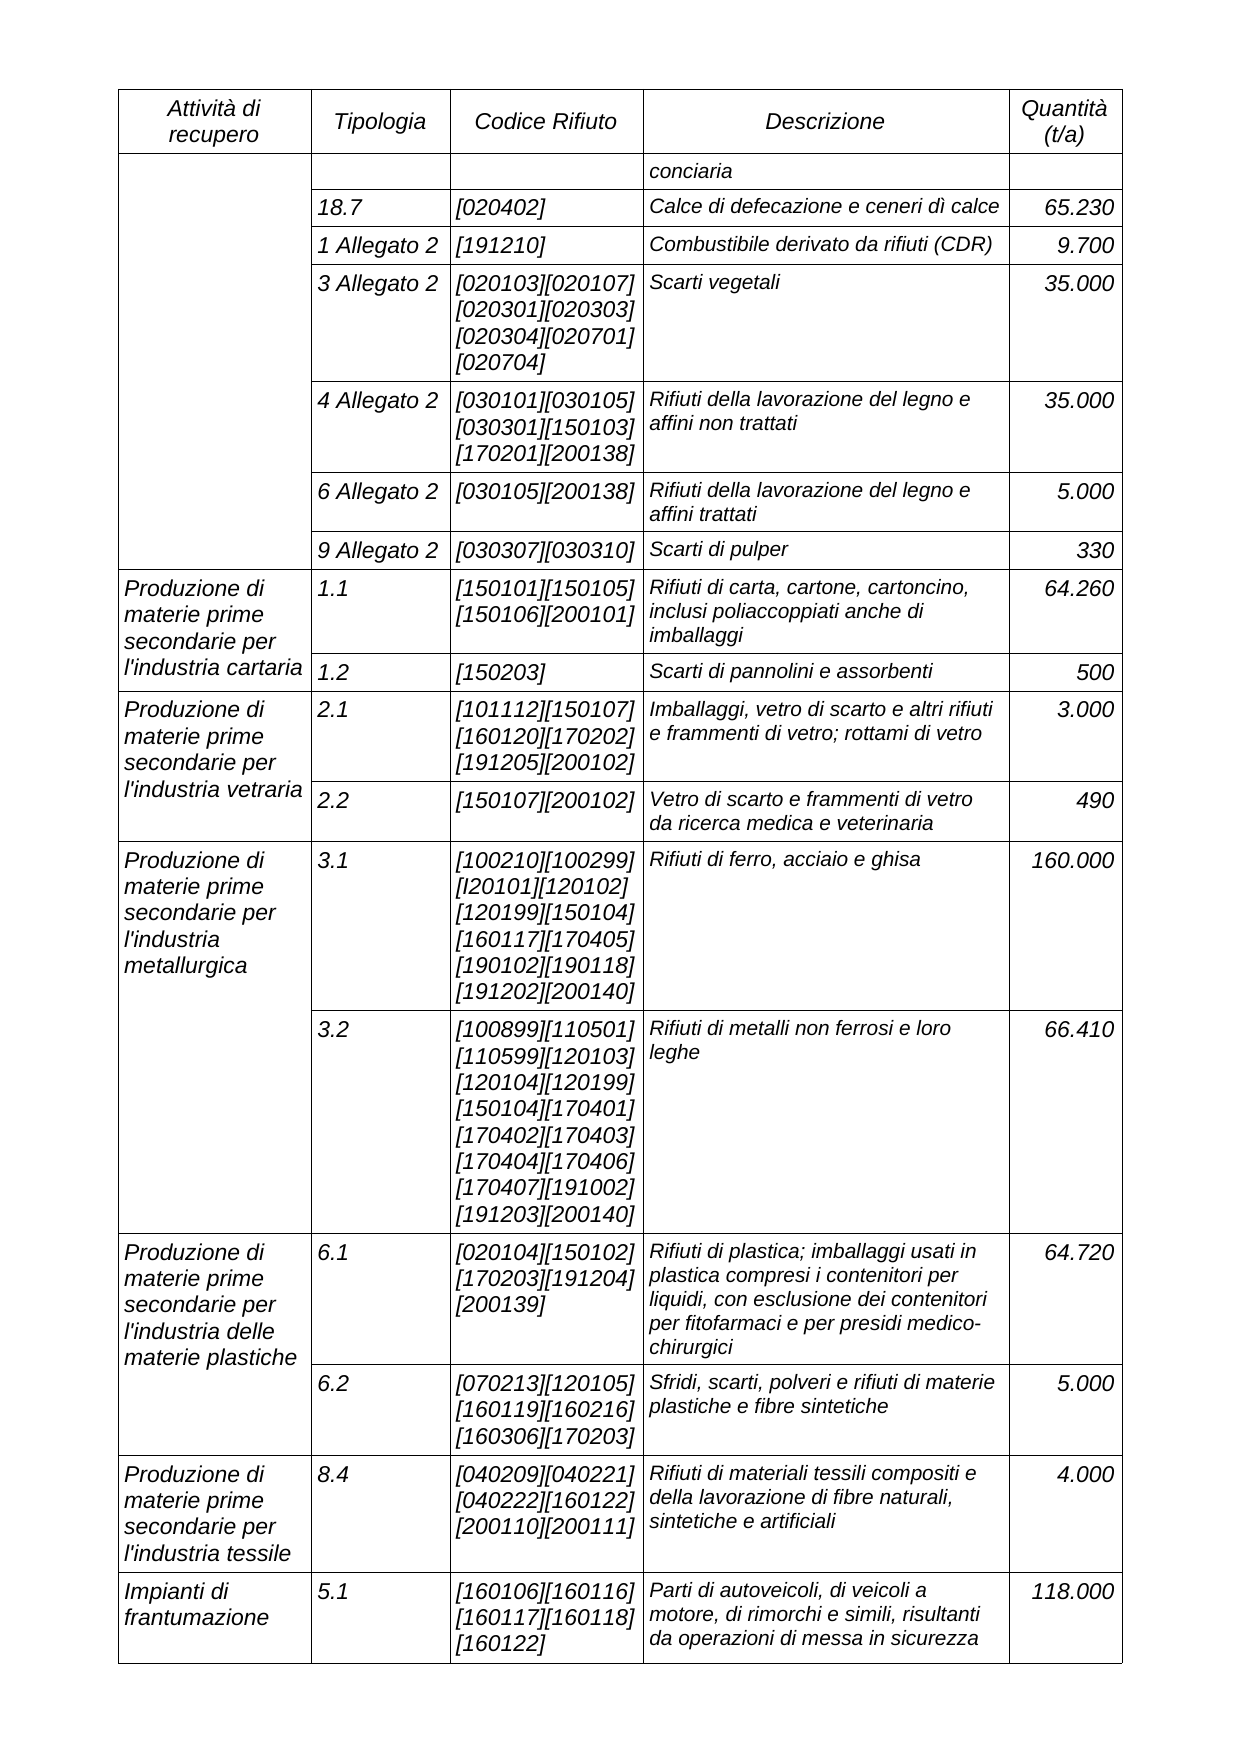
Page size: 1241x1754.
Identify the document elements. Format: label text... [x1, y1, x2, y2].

table_cell 118.000 [1010, 1573, 1122, 1662]
table_cell [312, 154, 450, 188]
table_cell 6 Allegato 2 [312, 473, 450, 531]
table_cell [191210] [451, 227, 643, 264]
table_cell Sfridi, scarti, polveri e rifiuti di materie plastiche e fibre sintetiche [644, 1365, 1009, 1455]
table_cell 500 [1010, 654, 1122, 691]
table_cell [020104][150102][170203][191204][200139] [451, 1234, 643, 1364]
table_header Codice Rifiuto [451, 90, 643, 153]
table_cell [030101][030105][030301][150103][170201][200138] [451, 382, 643, 472]
table_cell 66.410 [1010, 1011, 1122, 1233]
table_cell 65.230 [1010, 190, 1122, 226]
table_cell 6.2 [312, 1365, 450, 1455]
table_cell [150101][150105][150106][200101] [451, 570, 643, 653]
table_cell 3.2 [312, 1011, 450, 1233]
table_cell Scarti vegetali [644, 265, 1009, 381]
table_cell Calce di defecazione e ceneri dì calce [644, 190, 1009, 226]
table_cell 160.000 [1010, 842, 1122, 1010]
table_cell 330 [1010, 532, 1122, 569]
table_cell 3 Allegato 2 [312, 265, 450, 381]
table_cell 64.260 [1010, 570, 1122, 653]
table_cell [150203] [451, 654, 643, 691]
table_cell [150107][200102] [451, 782, 643, 841]
table_cell 8.4 [312, 1456, 450, 1572]
table_cell Impianti di frantumazione [119, 1573, 311, 1662]
table_cell [070213][120105][160119][160216][160306][170203] [451, 1365, 643, 1455]
table_cell 1.1 [312, 570, 450, 653]
table_cell [100210][100299][I20101][120102][120199][150104][160117][170405][190102][190118][191202][200140] [451, 842, 643, 1010]
table_cell [020103][020107][020301][020303][020304][020701][020704] [451, 265, 643, 381]
table_cell 2.2 [312, 782, 450, 841]
table_cell Vetro di scarto e frammenti di vetro da ricerca medica e veterinaria [644, 782, 1009, 841]
table_cell Scarti di pulper [644, 532, 1009, 569]
table_cell 490 [1010, 782, 1122, 841]
table_cell [451, 154, 643, 188]
table_cell 35.000 [1010, 382, 1122, 472]
table_cell 35.000 [1010, 265, 1122, 381]
table_cell 2.1 [312, 692, 450, 781]
table_header Quantità (t/a) [1010, 90, 1122, 153]
table_cell 3.1 [312, 842, 450, 1010]
table_cell 6.1 [312, 1234, 450, 1364]
table_header Descrizione [644, 90, 1009, 153]
table_cell 5.000 [1010, 1365, 1122, 1455]
table_cell 5.1 [312, 1573, 450, 1662]
table_cell 5.000 [1010, 473, 1122, 531]
table_cell [040209][040221][040222][160122][200110][200111] [451, 1456, 643, 1572]
table_cell Produzione di materie prime secondarie per l'industria tessile [119, 1456, 311, 1572]
table_cell Produzione di materie prime secondarie per l'industria vetraria [119, 692, 311, 841]
table_cell [119, 154, 311, 569]
table_cell [030105][200138] [451, 473, 643, 531]
table_cell Rifiuti della lavorazione del legno e affini non trattati [644, 382, 1009, 472]
table_header Attività di recupero [119, 90, 311, 153]
table_cell 1.2 [312, 654, 450, 691]
table_header Tipologia [312, 90, 450, 153]
table_cell Rifiuti di plastica; imballaggi usati in plastica compresi i contenitori per liquidi, con esclusione dei contenitori per fitofarmaci e per presidi medico-chirurgici [644, 1234, 1009, 1364]
table_cell Combustibile derivato da rifiuti (CDR) [644, 227, 1009, 264]
table_cell Imballaggi, vetro di scarto e altri rifiuti e frammenti di vetro; rottami di vetro [644, 692, 1009, 781]
table_cell 9 Allegato 2 [312, 532, 450, 569]
table_cell Rifiuti di metalli non ferrosi e loro leghe [644, 1011, 1009, 1233]
table_cell [1010, 154, 1122, 188]
table_cell [020402] [451, 190, 643, 226]
table_cell 64.720 [1010, 1234, 1122, 1364]
table_cell Produzione di materie prime secondarie per l'industria metallurgica [119, 842, 311, 1233]
table_cell [101112][150107][160120][170202][191205][200102] [451, 692, 643, 781]
table_cell [160106][160116][160117][160118][160122] [451, 1573, 643, 1662]
table_cell 1 Allegato 2 [312, 227, 450, 264]
table_cell conciaria [644, 154, 1009, 188]
table_cell 3.000 [1010, 692, 1122, 781]
table_cell 9.700 [1010, 227, 1122, 264]
table_cell Rifiuti della lavorazione del legno e affini trattati [644, 473, 1009, 531]
table_cell Rifiuti di carta, cartone, cartoncino, inclusi poliaccoppiati anche di imballaggi [644, 570, 1009, 653]
table_cell [030307][030310] [451, 532, 643, 569]
table_cell Parti di autoveicoli, di veicoli a motore, di rimorchi e simili, risultanti da operazioni di messa in sicurezza [644, 1573, 1009, 1662]
table_cell 4.000 [1010, 1456, 1122, 1572]
table_cell Rifiuti di materiali tessili compositi e della lavorazione di fibre naturali, sintetiche e artificiali [644, 1456, 1009, 1572]
table_cell Produzione di materie prime secondarie per l'industria cartaria [119, 570, 311, 691]
table_cell Rifiuti di ferro, acciaio e ghisa [644, 842, 1009, 1010]
table_cell Scarti di pannolini e assorbenti [644, 654, 1009, 691]
table_cell [100899][110501][110599][120103][120104][120199][150104][170401][170402][170403][170404][170406][170407][191002][191203][200140] [451, 1011, 643, 1233]
table_cell Produzione di materie prime secondarie per l'industria delle materie plastiche [119, 1234, 311, 1455]
table_cell 4 Allegato 2 [312, 382, 450, 472]
table_cell 18.7 [312, 190, 450, 226]
